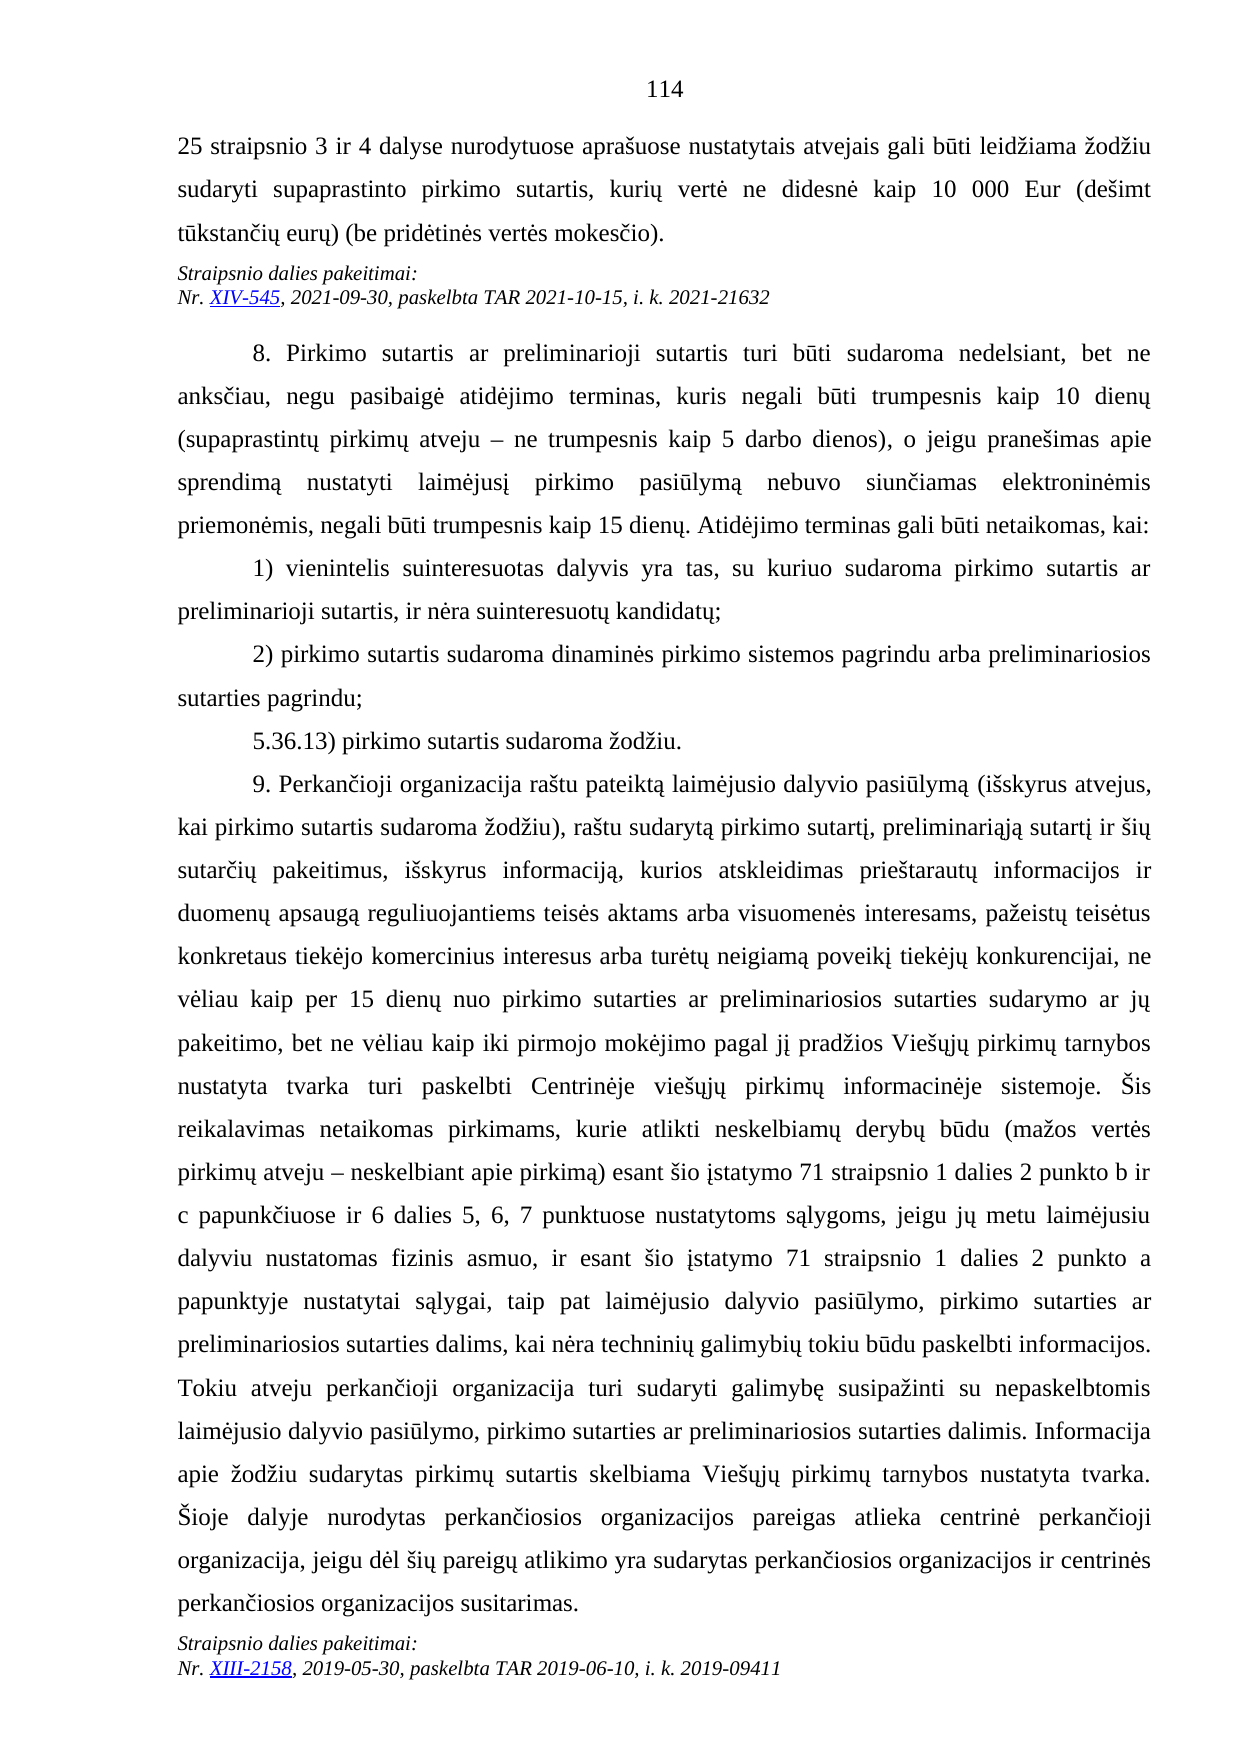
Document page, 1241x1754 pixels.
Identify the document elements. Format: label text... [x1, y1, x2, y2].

text 25 straipsnio 3 ir 4 dalyse nurodytuose aprašuose nustatytais atvejais gali būti leidžiama žodžiu sudaryti supaprastinto pirkimo sutartis, kurių vertė ne didesnė kaip 10 000 Eur (dešimt tūkstančių eurų) (be pridėtinės vertės mokesčio). [177, 131, 1152, 246]
text 1) vienintelis suinteresuotas dalyvis yra tas, su kuriuo sudaroma pirkimo sutartis ar preliminarioji sutartis, ir nėra suinteresuotų kandidatų; [177, 553, 1152, 625]
text Nr. XIII-2158, 2019-05-30, paskelbta TAR 2019-06-10, i. k. 2019-09411 [177, 1655, 1152, 1679]
text Straipsnio dalies pakeitimai: [177, 261, 1152, 285]
subtitle 3) pirkimo sutartis sudaroma žodžiu. [177, 726, 1152, 754]
text 9. Perkančioji organizacija raštu pateiktą laimėjusio dalyvio pasiūlymą (išskyrus atvejus, kai pirkimo sutartis sudaroma žodžiu), raštu sudarytą pirkimo sutartį, preliminariąją sutartį ir šių sutarčių pakeitimus, išskyrus informaciją, kurios atskleidimas prieštarautų informacijos ir duomenų apsaugą reguliuojantiems teisės aktams arba visuomenės interesams, pažeistų teisėtus konkretaus tiekėjo komercinius interesus arba turėtų neigiamą poveikį tiekėjų konkurencijai, ne vėliau kaip per 15 dienų nuo pirkimo sutarties ar preliminariosios sutarties sudarymo ar jų pakeitimo, bet ne vėliau kaip iki pirmojo mokėjimo pagal jį pradžios Viešųjų pirkimų tarnybos nustatyta tvarka turi paskelbti Centrinėje viešųjų pirkimų informacinėje sistemoje. Šis reikalavimas netaikomas pirkimams, kurie atlikti neskelbiamų derybų būdu (mažos vertės pirkimų atveju – neskelbiant apie pirkimą) esant šio įstatymo 71 straipsnio 1 dalies 2 punkto b ir c papunkčiuose ir 6 dalies 5, 6, 7 punktuose nustatytoms sąlygoms, jeigu jų metu laimėjusiu dalyviu nustatomas fizinis asmuo, ir esant šio įstatymo 71 straipsnio 1 dalies 2 punkto a papunktyje nustatytai sąlygai, taip pat laimėjusio dalyvio pasiūlymo, pirkimo sutarties ar preliminariosios sutarties dalims, kai nėra techninių galimybių tokiu būdu paskelbti informacijos. Tokiu atveju perkančioji organizacija turi sudaryti galimybę susipažinti su nepaskelbtomis laimėjusio dalyvio pasiūlymo, pirkimo sutarties ar preliminariosios sutarties dalimis. Informacija apie žodžiu sudarytas pirkimų sutartis skelbiama Viešųjų pirkimų tarnybos nustatyta tvarka. Šioje dalyje nurodytas perkančiosios organizacijos pareigas atlieka centrinė perkančioji organizacija, jeigu dėl šių pareigų atlikimo yra sudarytas perkančiosios organizacijos ir centrinės perkančiosios organizacijos susitarimas. [177, 769, 1152, 1617]
text Nr. XIV-545, 2021-09-30, paskelbta TAR 2021-10-15, i. k. 2021-21632 [177, 285, 1152, 309]
text 2) pirkimo sutartis sudaroma dinaminės pirkimo sistemos pagrindu arba preliminariosios sutarties pagrindu; [177, 639, 1152, 711]
text Straipsnio dalies pakeitimai: [177, 1631, 1152, 1655]
text 8. Pirkimo sutartis ar preliminarioji sutartis turi būti sudaroma nedelsiant, bet ne anksčiau, negu pasibaigė atidėjimo terminas, kuris negali būti trumpesnis kaip 10 dienų (supaprastintų pirkimų atveju – ne trumpesnis kaip 5 darbo dienos), o jeigu pranešimas apie sprendimą nustatyti laimėjusį pirkimo pasiūlymą nebuvo siunčiamas elektroninėmis priemonėmis, negali būti trumpesnis kaip 15 dienų. Atidėjimo terminas gali būti netaikomas, kai: [177, 338, 1152, 539]
